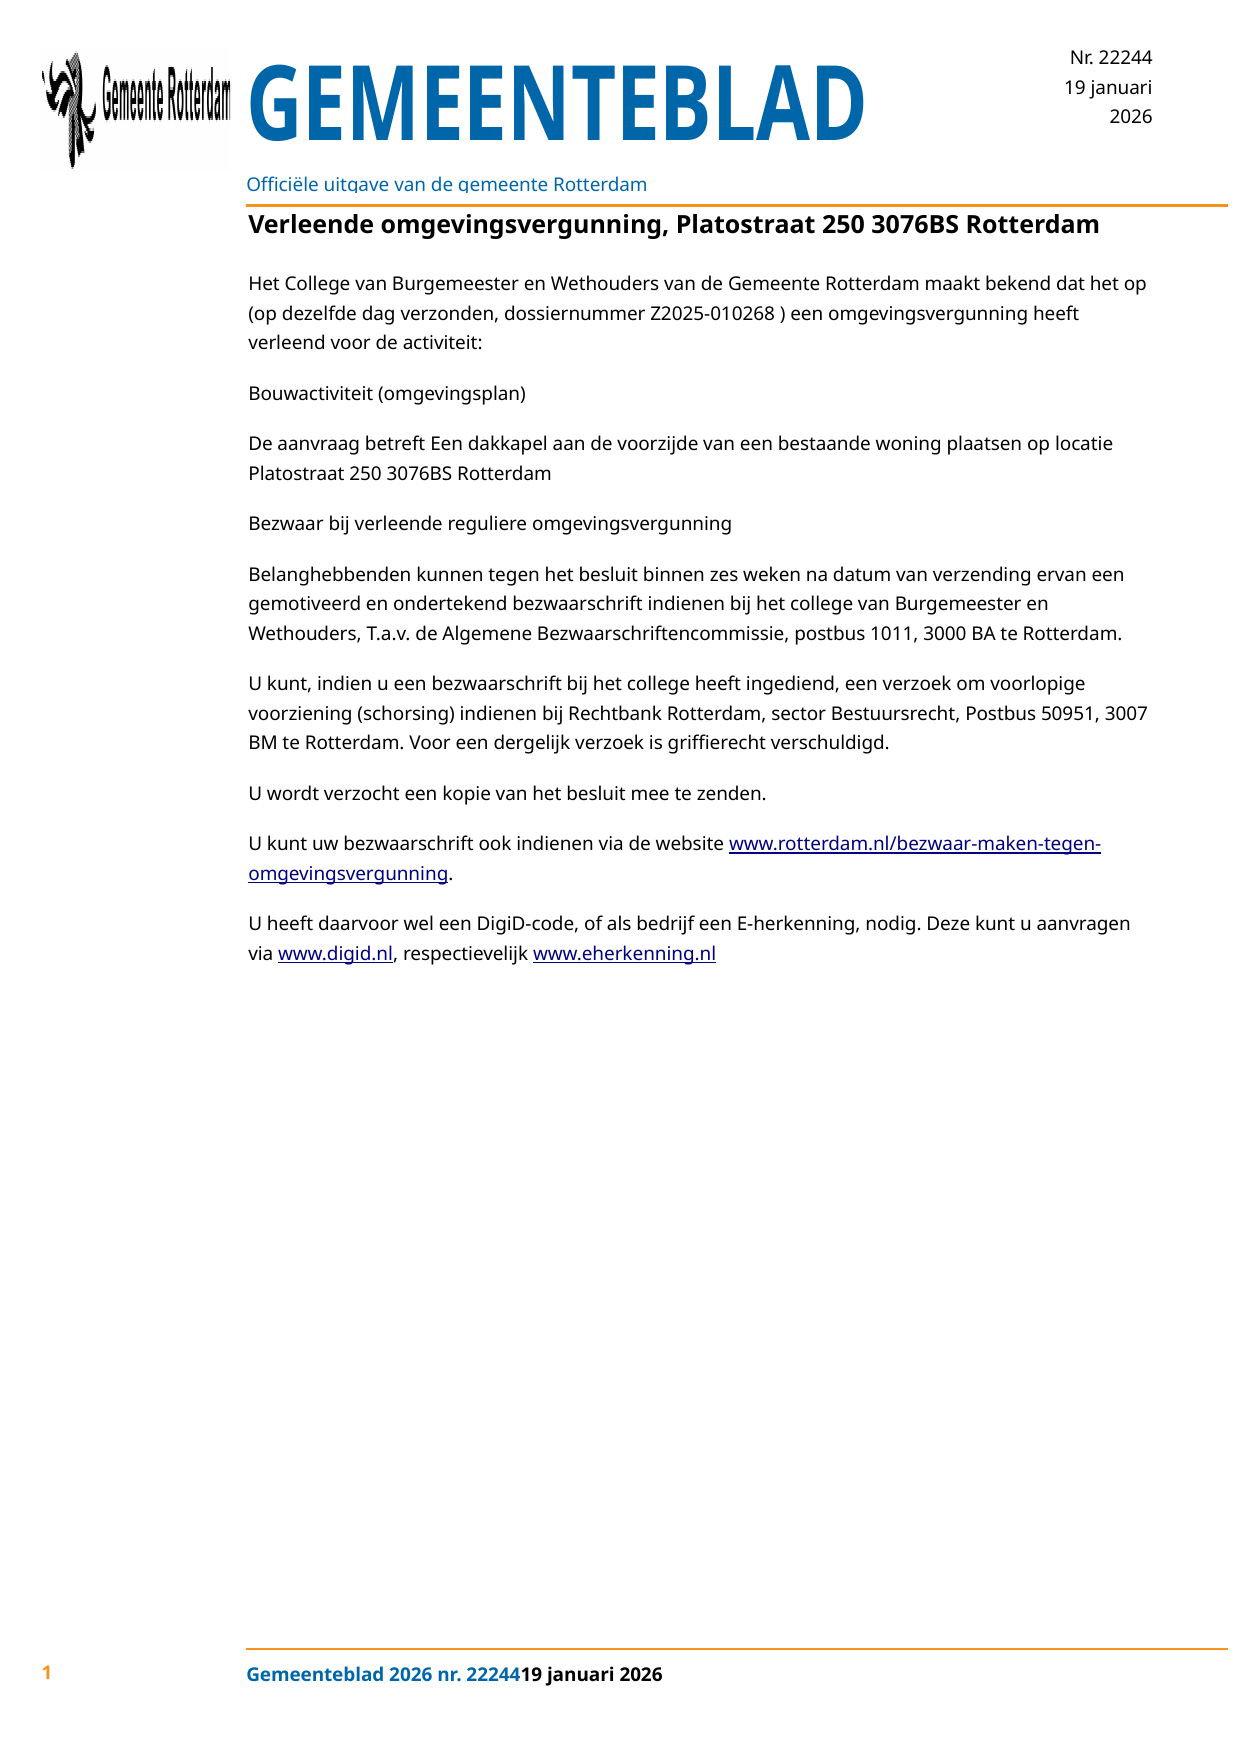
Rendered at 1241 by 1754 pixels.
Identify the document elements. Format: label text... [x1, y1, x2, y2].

text U wordt verzocht een kopie van het besluit mee te zenden. [248, 780, 1152, 806]
text Bouwactiviteit (omgevingsplan) [248, 380, 1152, 406]
text Het College van Burgemeester en Wethouders van de Gemeente Rotterdam maakt bekend dat het op (op dezelfde dag verzonden, dossiernummer Z2025-010268 ) een omgevingsvergunning heeft verleend voor de activiteit: [248, 270, 1152, 355]
text U kunt, indien u een bezwaarschrift bij het college heeft ingediend, een verzoek om voorlopige voorziening (schorsing) indienen bij Rechtbank Rotterdam, sector Bestuursrecht, Postbus 50951, 3007 BM te Rotterdam. Voor een dergelijk verzoek is griffierecht verschuldigd. [248, 670, 1152, 755]
text Verleende omgevingsvergunning, Platostraat 250 3076BS Rotterdam [248, 207, 1152, 241]
text Bezwaar bij verleende reguliere omgevingsvergunning [248, 510, 1152, 536]
text U heeft daarvoor wel een DigiD-code, of als bedrijf een E-herkenning, nodig. Deze kunt u aanvragen via www.digid.nl, respectievelijk www.eherkenning.nl [248, 910, 1152, 966]
picture [41, 47, 231, 172]
text U kunt uw bezwaarschrift ook indienen via de website www.rotterdam.nl/bezwaar-maken-tegen-omgevingsvergunning. [248, 830, 1152, 886]
text Belanghebbenden kunnen tegen het besluit binnen zes weken na datum van verzending ervan een gemotiveerd en ondertekend bezwaarschrift indienen bij het college van Burgemeester en Wethouders, T.a.v. de Algemene Bezwaarschriftencommissie, postbus 1011, 3000 BA te Rotterdam. [248, 561, 1152, 646]
text De aanvraag betreft Een dakkapel aan de voorzijde van een bestaande woning plaatsen op locatie Platostraat 250 3076BS Rotterdam [248, 430, 1152, 486]
